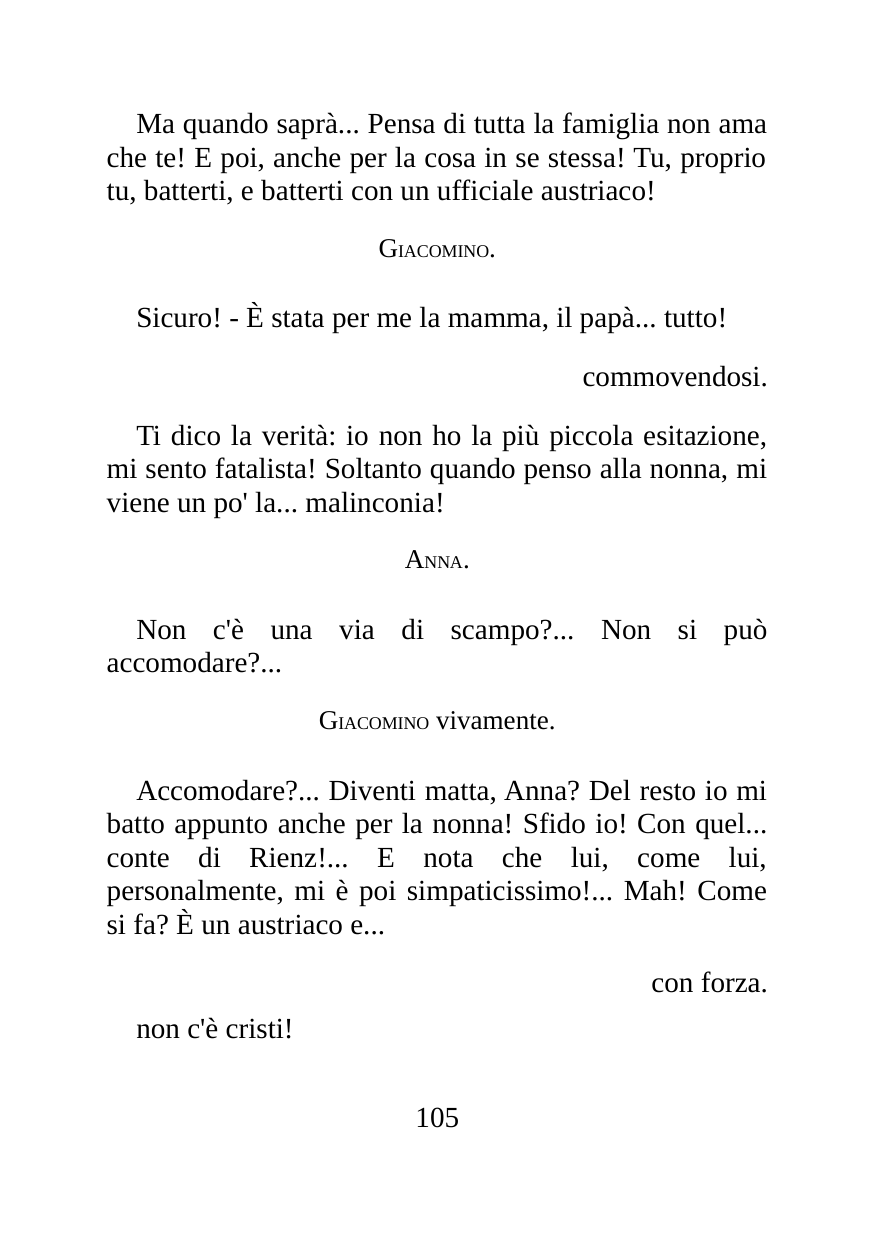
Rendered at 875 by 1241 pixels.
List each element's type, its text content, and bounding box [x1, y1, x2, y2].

text Accomodare?... Diventi matta, Anna? Del resto io mi batto appunto anche per la nonna! Sfido io! Con quel... conte di Rienz!... E nota che lui, come lui, personalmente, mi è poi simpaticissimo!... Mah! Come si fa? È un austriaco e... [106, 773, 768, 940]
text Sicuro! - È stata per me la mamma, il papà... tutto! [106, 301, 768, 334]
text Anna. [106, 543, 768, 574]
text commovendosi. [106, 359, 768, 393]
text non c'è cristi! [106, 1011, 768, 1045]
text Ti dico la verità: io non ho la più piccola esitazione, mi sento fatalista! Soltanto quando penso alla nonna, mi viene un po' la... malinconia! [106, 418, 768, 518]
text Giacomino vivamente. [106, 704, 768, 735]
text Non c'è una via di scampo?... Non si può accomodare?... [106, 612, 768, 679]
text Giacomino. [106, 232, 768, 263]
text con forza. [106, 965, 768, 999]
text Ma quando saprà... Pensa di tutta la famiglia non ama che te! E poi, anche per la cosa in se stessa! Tu, proprio tu, batterti, e batterti con un ufficiale austriaco! [106, 106, 768, 207]
